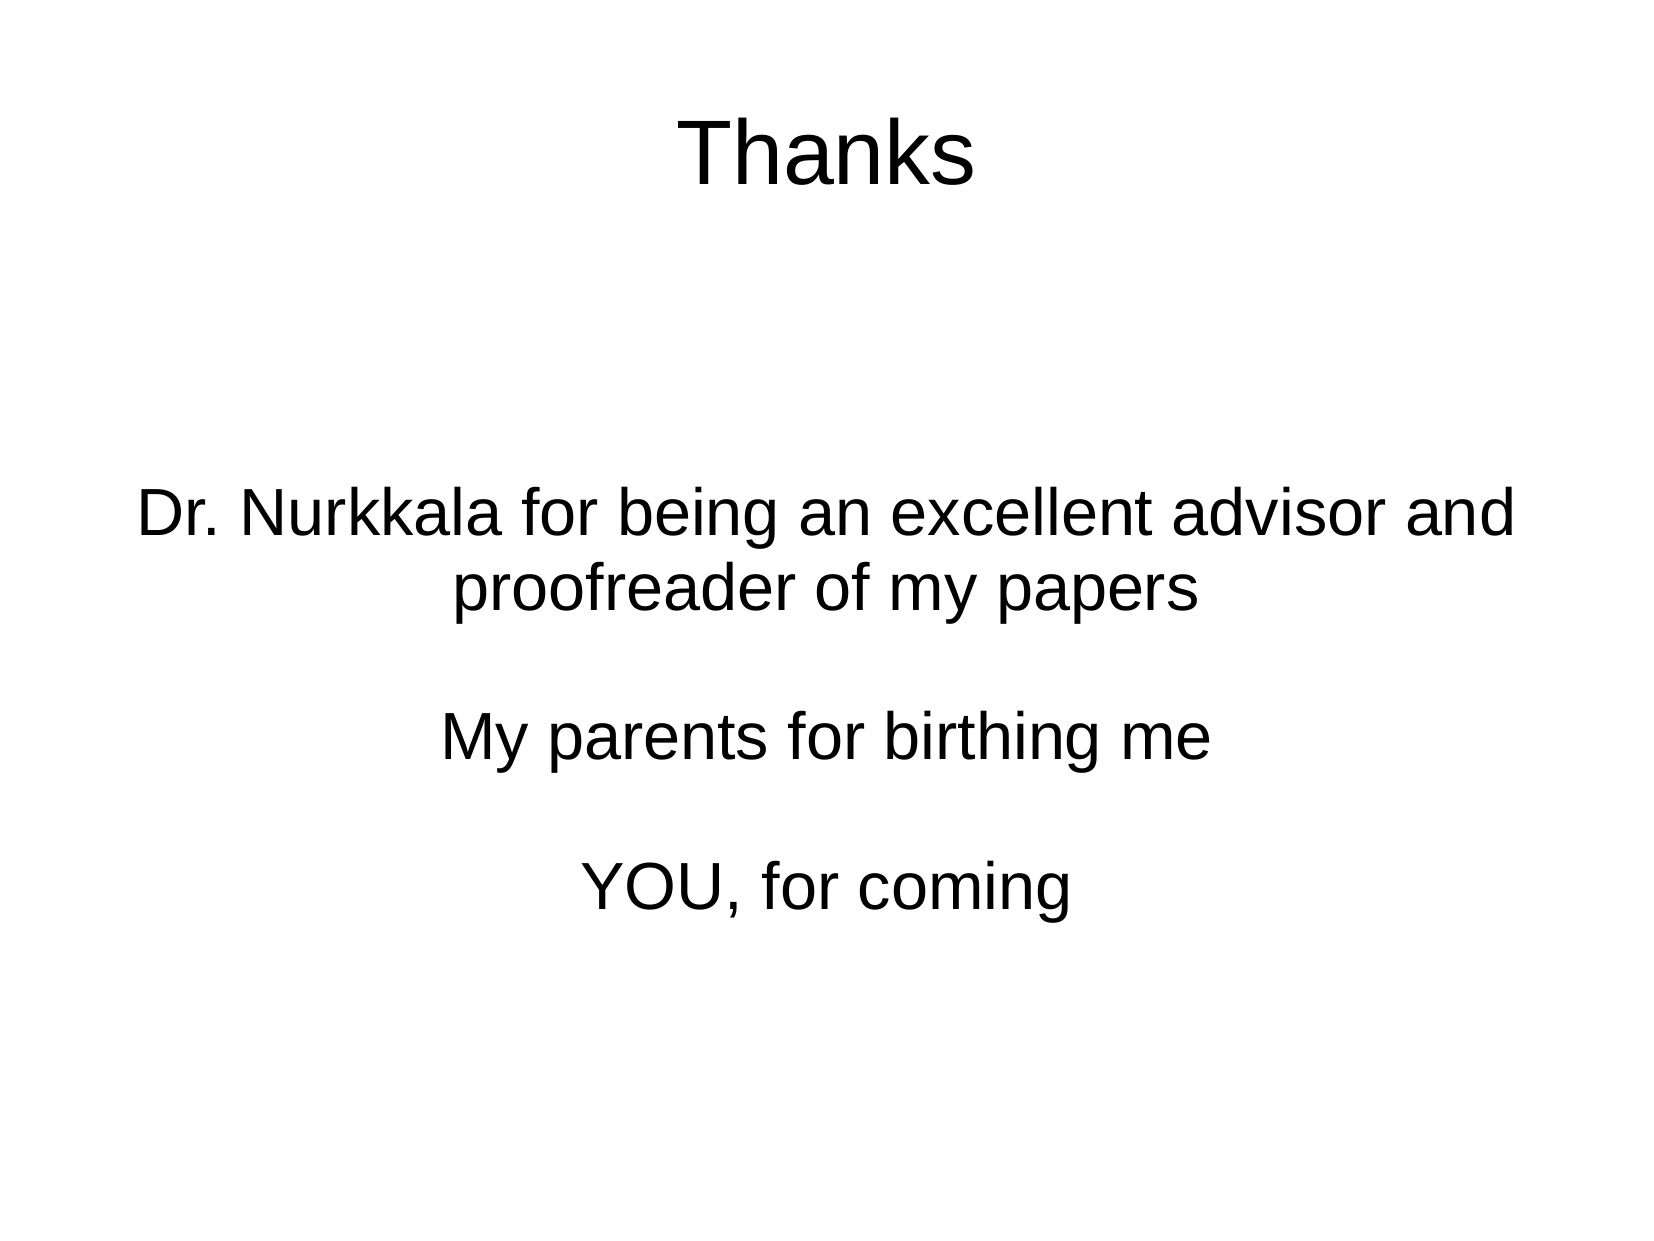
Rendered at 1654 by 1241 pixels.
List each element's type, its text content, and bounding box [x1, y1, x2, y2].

title Thanks [82, 56, 1571, 250]
subtitle Dr. Nurkkala for being an excellent advisor and proofreader of my papers My parents for birthing me YOU, for coming [82, 297, 1571, 1102]
